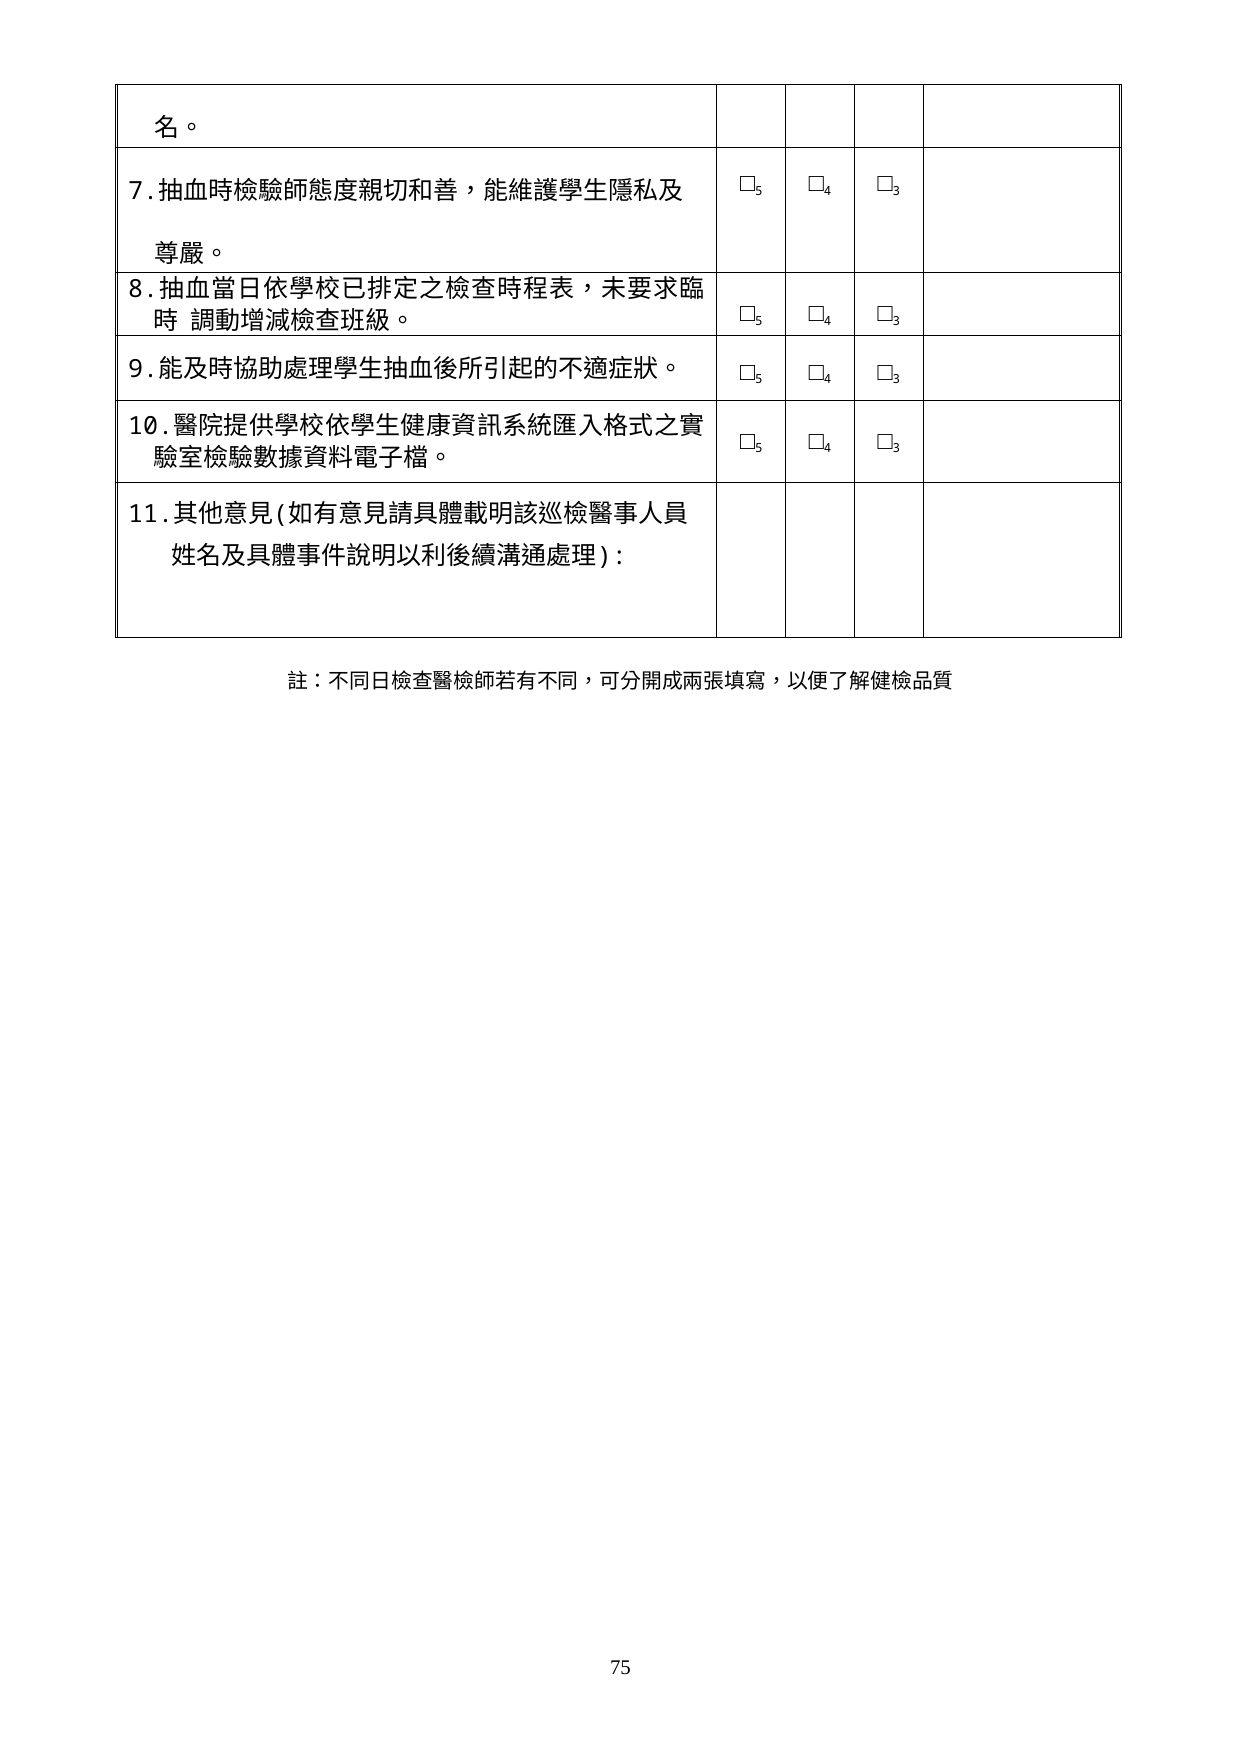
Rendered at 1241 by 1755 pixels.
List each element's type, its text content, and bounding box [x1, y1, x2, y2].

table_cell [924, 148, 1119, 272]
table_cell 9.能及時協助處理學生抽血後所引起的不適症狀。 [118, 336, 716, 400]
table_cell □3 [855, 401, 923, 481]
table_cell 名。 [118, 85, 716, 147]
table_cell [786, 483, 854, 637]
table_cell [855, 483, 923, 637]
table_cell □3 [855, 148, 923, 272]
table_cell [855, 85, 923, 147]
table_cell 10.醫院提供學校依學生健康資訊系統匯入格式之實驗室檢驗數據資料電子檔。 [118, 401, 716, 481]
table_cell □5 [717, 336, 785, 400]
table_cell [924, 85, 1119, 147]
table_cell □4 [786, 401, 854, 481]
table_cell [924, 401, 1119, 481]
table_cell □5 [717, 273, 785, 335]
table_cell [924, 483, 1119, 637]
table_cell □3 [855, 336, 923, 400]
table_cell [717, 85, 785, 147]
table_cell □4 [786, 148, 854, 272]
table_cell □5 [717, 401, 785, 481]
table_cell [924, 336, 1119, 400]
table_cell [924, 273, 1119, 335]
text 註：不同日檢查醫檢師若有不同，可分開成兩張填寫，以便了解健檢品質 [118, 638, 1122, 700]
table_cell □4 [786, 273, 854, 335]
table_cell □4 [786, 336, 854, 400]
table_cell 8.抽血當日依學校已排定之檢查時程表，未要求臨時 調動增減檢查班級。 [118, 273, 716, 335]
table_cell 7.抽血時檢驗師態度親切和善，能維護學生隱私及尊嚴。 [118, 148, 716, 272]
table_cell □3 [855, 273, 923, 335]
table_cell □5 [717, 148, 785, 272]
table_cell [786, 85, 854, 147]
table_cell 11.其他意見(如有意見請具體載明該巡檢醫事人員姓名及具體事件說明以利後續溝通處理): [118, 483, 716, 637]
table_cell [717, 483, 785, 637]
